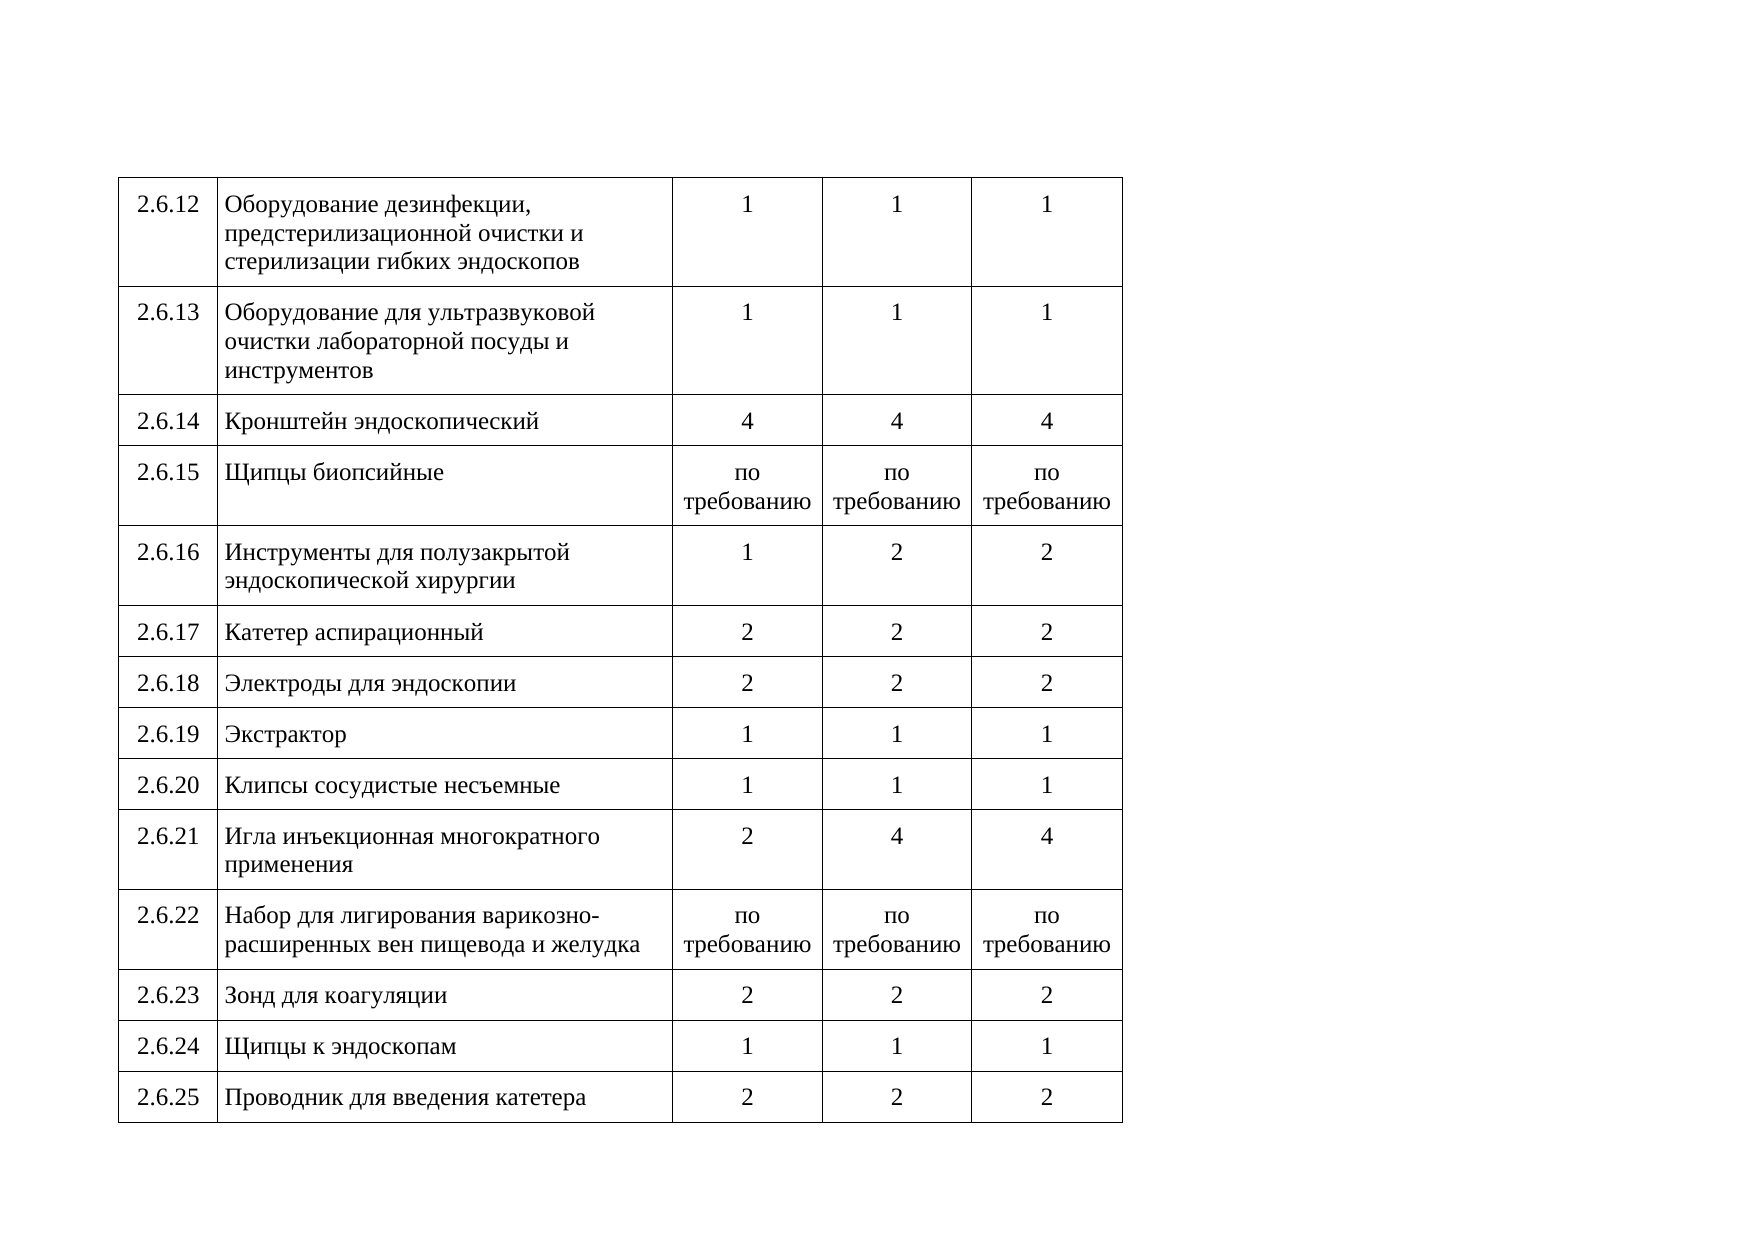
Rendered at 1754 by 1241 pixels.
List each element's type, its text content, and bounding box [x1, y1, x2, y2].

table_cell 2.6.21 [119, 810, 217, 889]
table_cell 2 [673, 657, 822, 707]
table_cell по требованию [823, 446, 971, 525]
table_cell 1 [823, 759, 971, 809]
table_cell 4 [972, 395, 1122, 445]
table_cell 1 [972, 1021, 1122, 1071]
table_cell 2.6.13 [119, 287, 217, 394]
table_cell Кронштейн эндоскопический [218, 395, 672, 445]
table_cell Инструменты для полузакрытой эндоскопической хирургии [218, 526, 672, 605]
table_cell Игла инъекционная многократного применения [218, 810, 672, 889]
table_cell 2 [972, 657, 1122, 707]
table_cell 2.6.25 [119, 1072, 217, 1122]
table_cell 1 [673, 708, 822, 758]
table_cell 2.6.14 [119, 395, 217, 445]
table_cell 1 [823, 1021, 971, 1071]
table_cell Оборудование дезинфекции, предстерилизационной очистки и стерилизации гибких эндоскопов [218, 178, 672, 286]
table_cell 2 [823, 1072, 971, 1122]
table_cell 2.6.15 [119, 446, 217, 525]
table_cell 4 [673, 395, 822, 445]
table_cell 2.6.23 [119, 970, 217, 1020]
table_cell 1 [823, 178, 971, 286]
table_cell 2.6.20 [119, 759, 217, 809]
table_cell 2.6.24 [119, 1021, 217, 1071]
table_cell 1 [673, 178, 822, 286]
table_cell Щипцы биопсийные [218, 446, 672, 525]
table_cell Щипцы к эндоскопам [218, 1021, 672, 1071]
table_cell Оборудование для ультразвуковой очистки лабораторной посуды и инструментов [218, 287, 672, 394]
table_cell 1 [673, 526, 822, 605]
table_cell 4 [823, 810, 971, 889]
table_cell по требованию [972, 446, 1122, 525]
table_cell Проводник для введения катетера [218, 1072, 672, 1122]
table_cell Клипсы сосудистые несъемные [218, 759, 672, 809]
table_cell 1 [972, 287, 1122, 394]
table_cell 2 [972, 970, 1122, 1020]
table_cell 1 [823, 708, 971, 758]
table_cell 2.6.18 [119, 657, 217, 707]
table_cell Зонд для коагуляции [218, 970, 672, 1020]
table_cell 2.6.19 [119, 708, 217, 758]
table_cell 2 [823, 606, 971, 656]
table_cell 1 [972, 759, 1122, 809]
table_cell Катетер аспирационный [218, 606, 672, 656]
table_cell 1 [972, 708, 1122, 758]
table_cell 4 [972, 810, 1122, 889]
table_cell 2 [823, 657, 971, 707]
table_cell по требованию [673, 890, 822, 969]
table_cell по требованию [972, 890, 1122, 969]
table_cell 2 [972, 526, 1122, 605]
table_cell 2 [673, 810, 822, 889]
table_cell 2.6.16 [119, 526, 217, 605]
table_cell 2 [823, 526, 971, 605]
table_cell 1 [673, 759, 822, 809]
table_cell 4 [823, 395, 971, 445]
table_cell Набор для лигирования варикозно-расширенных вен пищевода и желудка [218, 890, 672, 969]
table_cell 2.6.12 [119, 178, 217, 286]
table_cell 2 [823, 970, 971, 1020]
table_cell 1 [972, 178, 1122, 286]
table_cell 2 [673, 1072, 822, 1122]
table_cell 1 [673, 1021, 822, 1071]
table_cell 2.6.17 [119, 606, 217, 656]
table_cell по требованию [823, 890, 971, 969]
table_cell 1 [823, 287, 971, 394]
table_cell по требованию [673, 446, 822, 525]
table_cell Экстрактор [218, 708, 672, 758]
table_cell 2 [673, 606, 822, 656]
table_cell 1 [673, 287, 822, 394]
table_cell Электроды для эндоскопии [218, 657, 672, 707]
table_cell 2.6.22 [119, 890, 217, 969]
table_cell 2 [673, 970, 822, 1020]
table_cell 2 [972, 1072, 1122, 1122]
table_cell 2 [972, 606, 1122, 656]
